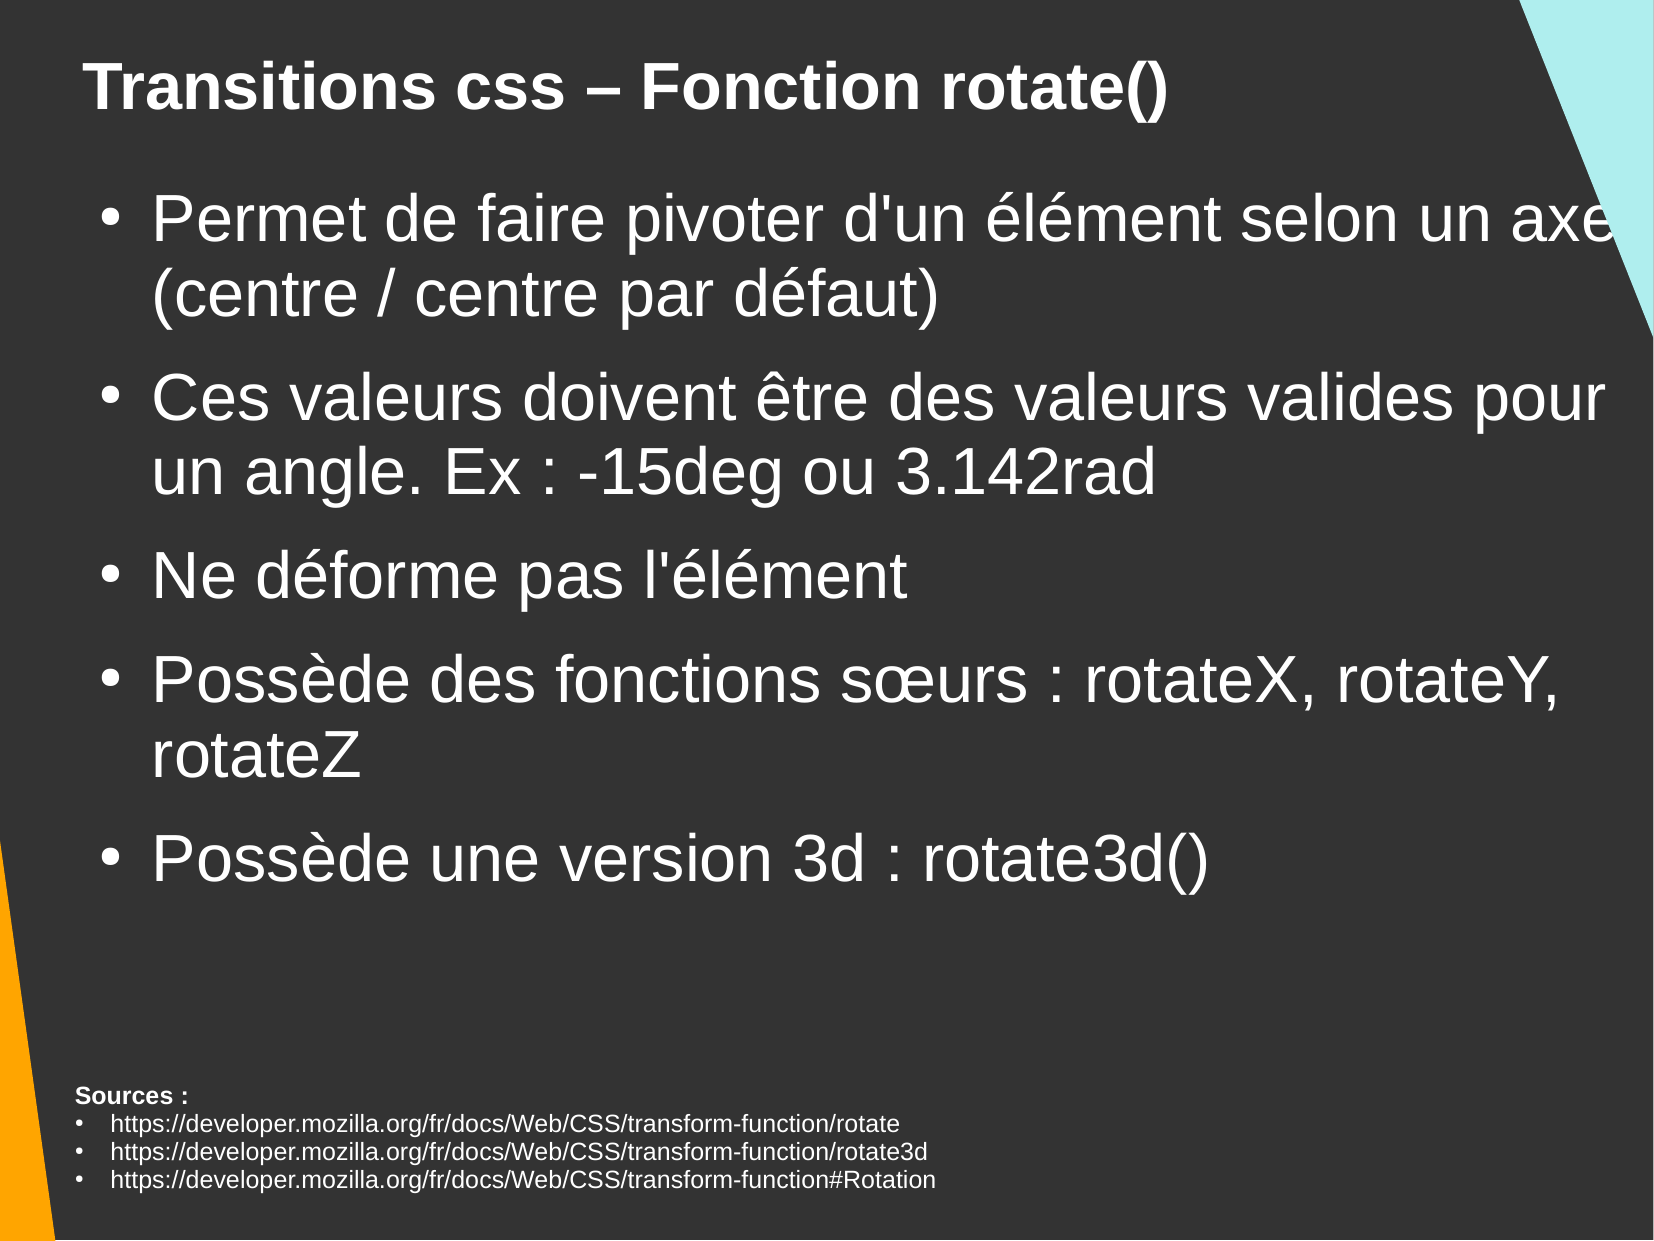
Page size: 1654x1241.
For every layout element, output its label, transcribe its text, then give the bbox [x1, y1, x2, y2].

text_box [0, 840, 56, 1241]
text_box [1519, 0, 1654, 340]
text_box Sources : https://developer.mozilla.org/fr/docs/Web/CSS/transform-function/rotate https://developer.mozilla.org/fr/docs/Web/CSS/transform-function/rotate3d https://developer.mozilla.org/fr/docs/Web/CSS/transform-function#Rotation [60, 1074, 1546, 1217]
title Transitions css – Fonction rotate() [82, 49, 1571, 152]
list Permet de faire pivoter d'un élément selon un axe (centre / centre par défaut) Ces valeurs doivent être des valeurs valides pour un angle. Ex : -15deg ou 3.142rad Ne déforme pas l'élément Possède des fonctions sœurs : rotateX, rotateY, rotateZ Possède une version 3d : rotate3d() [80, 180, 1630, 1028]
